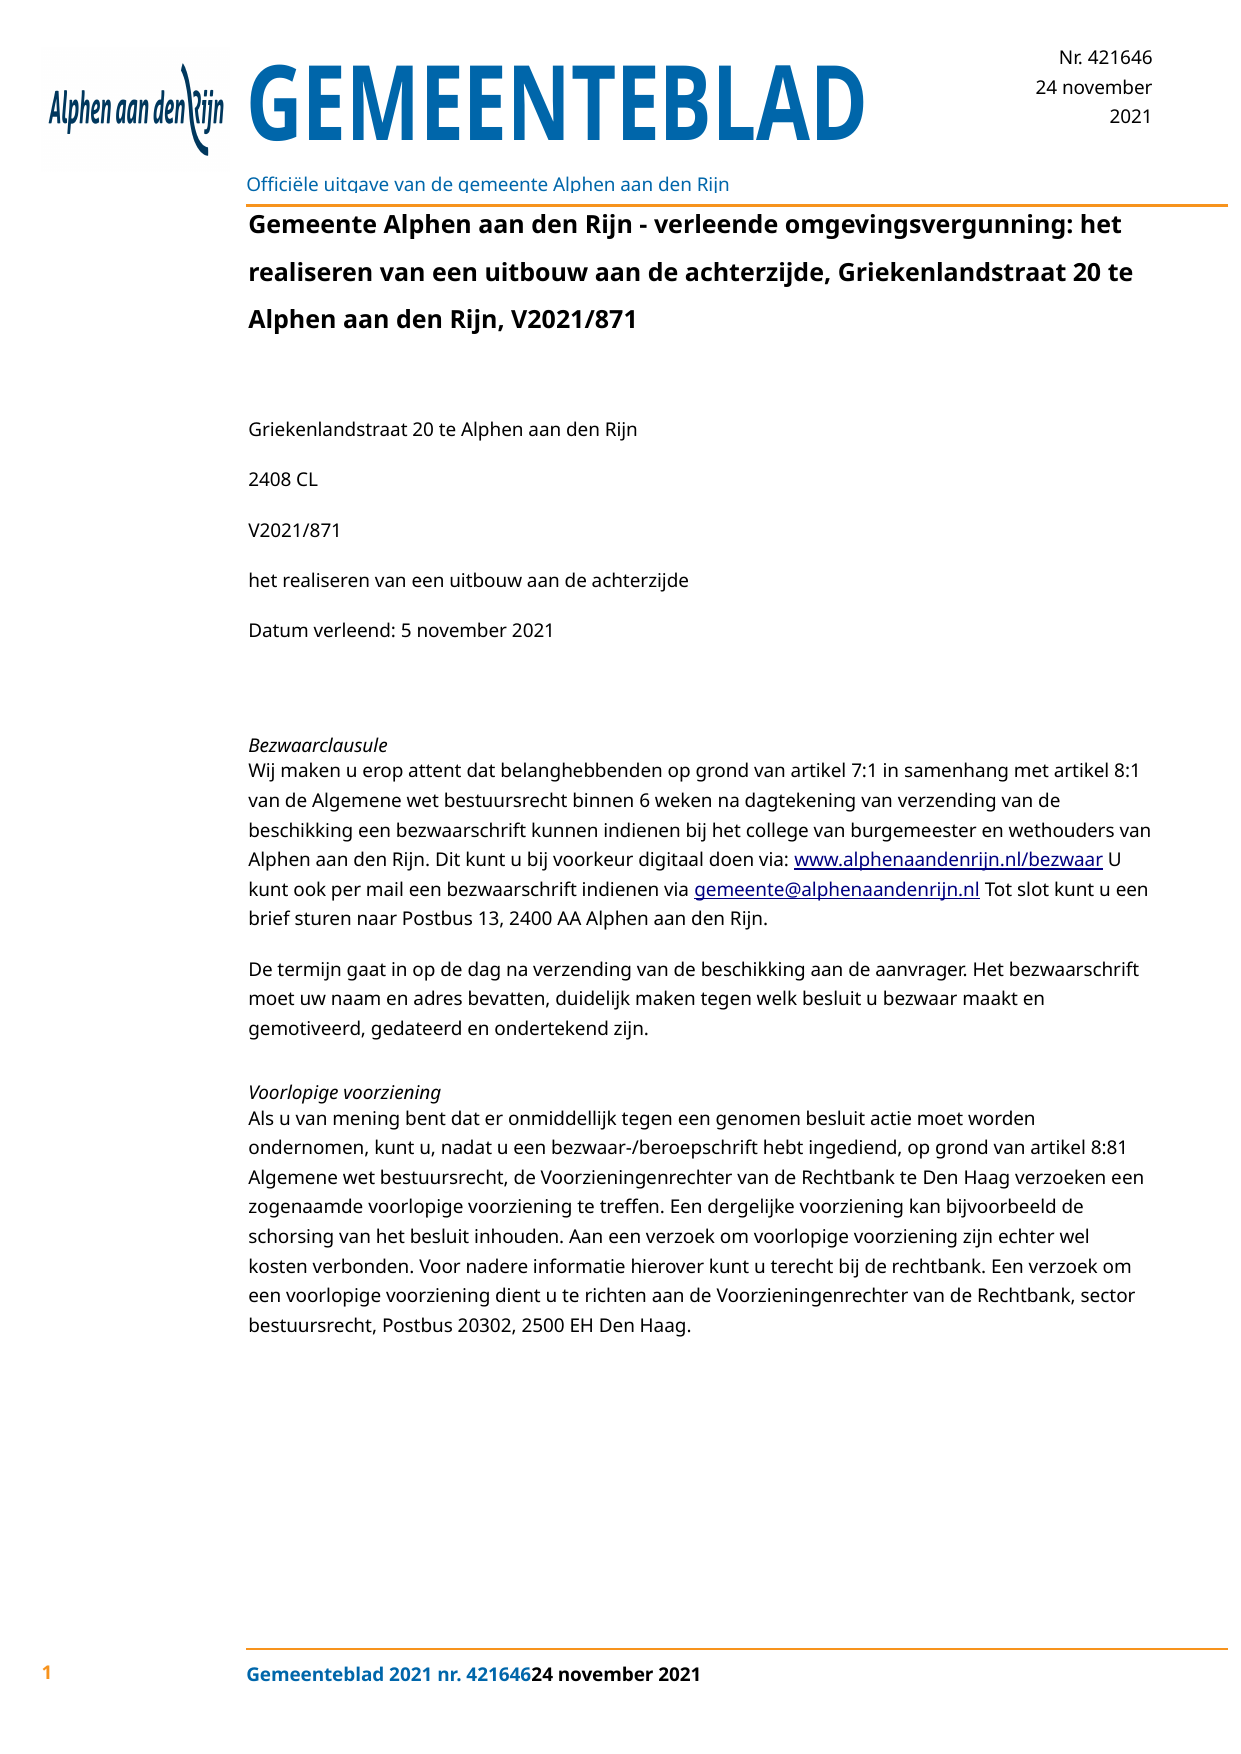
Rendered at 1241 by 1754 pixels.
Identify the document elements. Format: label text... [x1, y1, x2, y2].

text Voorlopige voorziening [248, 1079, 1152, 1105]
text Griekenlandstraat 20 te Alphen aan den Rijn [248, 416, 1152, 442]
text Bezwaarclausule [248, 732, 1152, 758]
text 2408 CL [248, 466, 1152, 492]
text Wij maken u erop attent dat belanghebbenden op grond van artikel 7:1 in samenhang met artikel 8:1 van de Algemene wet bestuursrecht binnen 6 weken na dagtekening van verzending van de beschikking een bezwaarschrift kunnen indienen bij het college van burgemeester en wethouders van Alphen aan den Rijn. Dit kunt u bij voorkeur digitaal doen via: www.alphenaandenrijn.nl/bezwaar U kunt ook per mail een bezwaarschrift indienen via gemeente@alphenaandenrijn.nl Tot slot kunt u een brief sturen naar Postbus 13, 2400 AA Alphen aan den Rijn. [248, 758, 1152, 931]
text De termijn gaat in op de dag na verzending van de beschikking aan de aanvrager. Het bezwaarschrift moet uw naam en adres bevatten, duidelijk maken tegen welk besluit u bezwaar maakt en gemotiveerd, gedateerd en ondertekend zijn. [248, 956, 1152, 1041]
text V2021/871 [248, 517, 1152, 542]
text Als u van mening bent dat er onmiddellijk tegen een genomen besluit actie moet worden ondernomen, kunt u, nadat u een bezwaar-/beroepschrift hebt ingediend, op grond van artikel 8:81 Algemene wet bestuursrecht, de Voorzieningenrechter van de Rechtbank te Den Haag verzoeken een zogenaamde voorlopige voorziening te treffen. Een dergelijke voorziening kan bijvoorbeeld de schorsing van het besluit inhouden. Aan een verzoek om voorlopige voorziening zijn echter wel kosten verbonden. Voor nadere informatie hierover kunt u terecht bij de rechtbank. Een verzoek om een voorlopige voorziening dient u te richten aan de Voorzieningenrechter van de Rechtbank, sector bestuursrecht, Postbus 20302, 2500 EH Den Haag. [248, 1105, 1152, 1338]
text het realiseren van een uitbouw aan de achterzijde [248, 567, 1152, 593]
text Gemeente Alphen aan den Rijn - verleende omgevingsvergunning: het realiseren van een uitbouw aan de achterzijde, Griekenlandstraat 20 te Alphen aan den Rijn, V2021/871 [248, 207, 1152, 336]
text Datum verleend: 5 november 2021 [248, 618, 1152, 643]
picture [41, 47, 231, 172]
